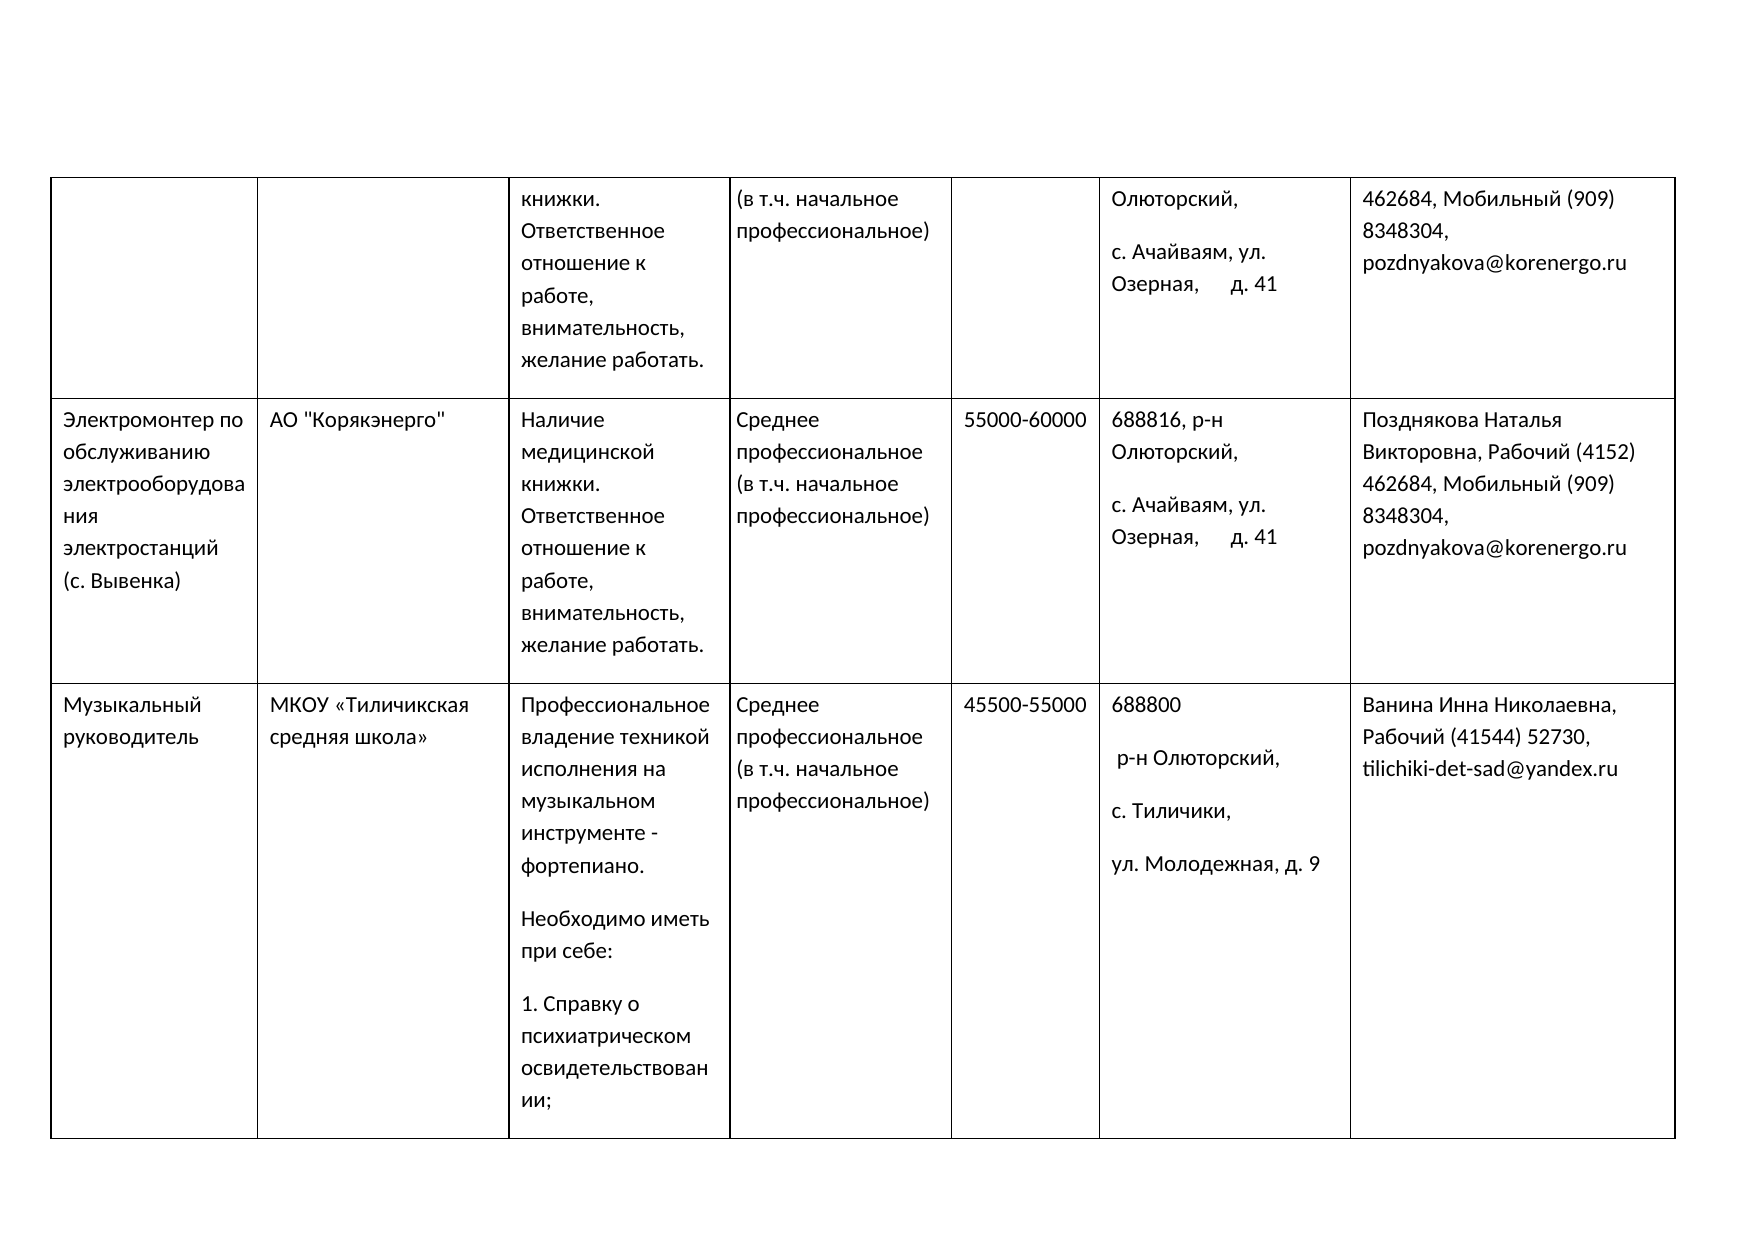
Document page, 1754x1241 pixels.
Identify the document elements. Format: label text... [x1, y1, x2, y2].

table_cell АО "Корякэнерго" [258, 399, 508, 683]
table_cell 688800 р-н Олюторский, с. Тиличики, ул. Молодежная, д. 9 [1100, 684, 1350, 1138]
table_cell [52, 178, 257, 398]
table_cell Позднякова Наталья Викторовна, Рабочий (4152) 462684, Мобильный (909) 8348304, pozdnyakova@korenergo.ru [1351, 399, 1674, 683]
table_cell 55000-60000 [952, 399, 1099, 683]
table_cell Наличие медицинской книжки. Ответственное отношение к работе, внимательность, желание работать. [510, 399, 729, 683]
table_cell Профессиональное владение техникой исполнения на музыкальном инструменте - фортепиано. Необходимо иметь при себе: 1. Справку о психиатрическом освидетельствовании; [510, 684, 729, 1138]
table_cell [952, 178, 1099, 398]
table_cell 462684, Мобильный (909) 8348304, pozdnyakova@korenergo.ru [1351, 178, 1674, 398]
table_cell 688816, р-н Олюторский, с. Ачайваям, ул. Озерная, д. 41 [1100, 399, 1350, 683]
table_cell Электромонтер по обслуживанию электрооборудования электростанций (с. Вывенка) [52, 399, 257, 683]
table_cell (в т.ч. начальное профессиональное) [731, 178, 951, 398]
table_cell [258, 178, 508, 398]
table_cell Среднее профессиональное (в т.ч. начальное профессиональное) [731, 684, 951, 1138]
table_cell Ванина Инна Николаевна, Рабочий (41544) 52730, tilichiki-det-sad@yandex.ru [1351, 684, 1674, 1138]
table_cell Музыкальный руководитель [52, 684, 257, 1138]
table_cell Олюторский, с. Ачайваям, ул. Озерная, д. 41 [1100, 178, 1350, 398]
table_cell 45500-55000 [952, 684, 1099, 1138]
table_cell Среднее профессиональное (в т.ч. начальное профессиональное) [731, 399, 951, 683]
table_cell МКОУ «Тиличикская средняя школа» [258, 684, 508, 1138]
table_cell книжки. Ответственное отношение к работе, внимательность, желание работать. [510, 178, 729, 398]
